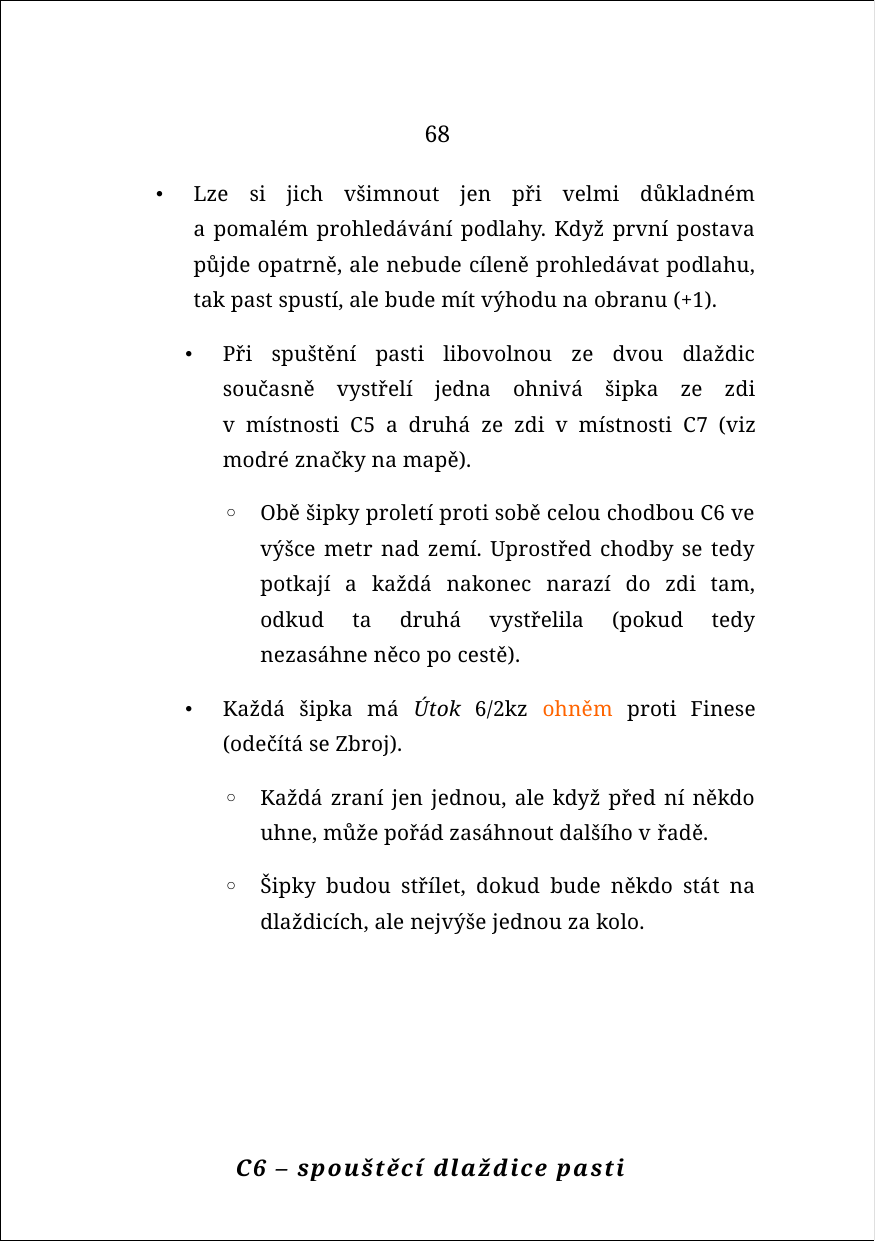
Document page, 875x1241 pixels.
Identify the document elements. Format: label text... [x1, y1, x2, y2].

list Obě šipky proletí proti sobě celou chodbou C6 ve výšce metr nad zemí. Uprostřed chodby se tedy potkají a⁠ každá nakonec narazí do zdi tam, odkud ta druhá vystřelila (pokud tedy nezasáhne něco po cestě). [223, 498, 756, 669]
list Každá šipka má Útok 6/2kz ohněm proti Finese (odečítá se Zbroj). [185, 694, 756, 758]
list Při spuštění pasti libovolnou ze dvou dlaždic současně vystřelí jedna ohnivá šipka ze zdi v⁠ místnosti C5 a⁠ druhá ze zdi v⁠ místnosti C7 (viz modré značky na mapě). [185, 339, 756, 474]
list Každá zraní jen jednou, ale když před ní někdo uhne, může pořád zasáhnout dalšího v⁠ řadě. [223, 783, 756, 847]
list Šipky budou střílet, dokud bude někdo stát na dlaždicích, ale nejvýše jednou za kolo. [223, 871, 756, 935]
list Lze si jich všimnout jen při velmi důkladném a⁠ pomalém prohledávání podlahy. Když první postava půjde opatrně, ale nebude cíleně prohledávat podlahu, tak past spustí, ale bude mít výhodu na obranu (+1). [156, 179, 756, 314]
